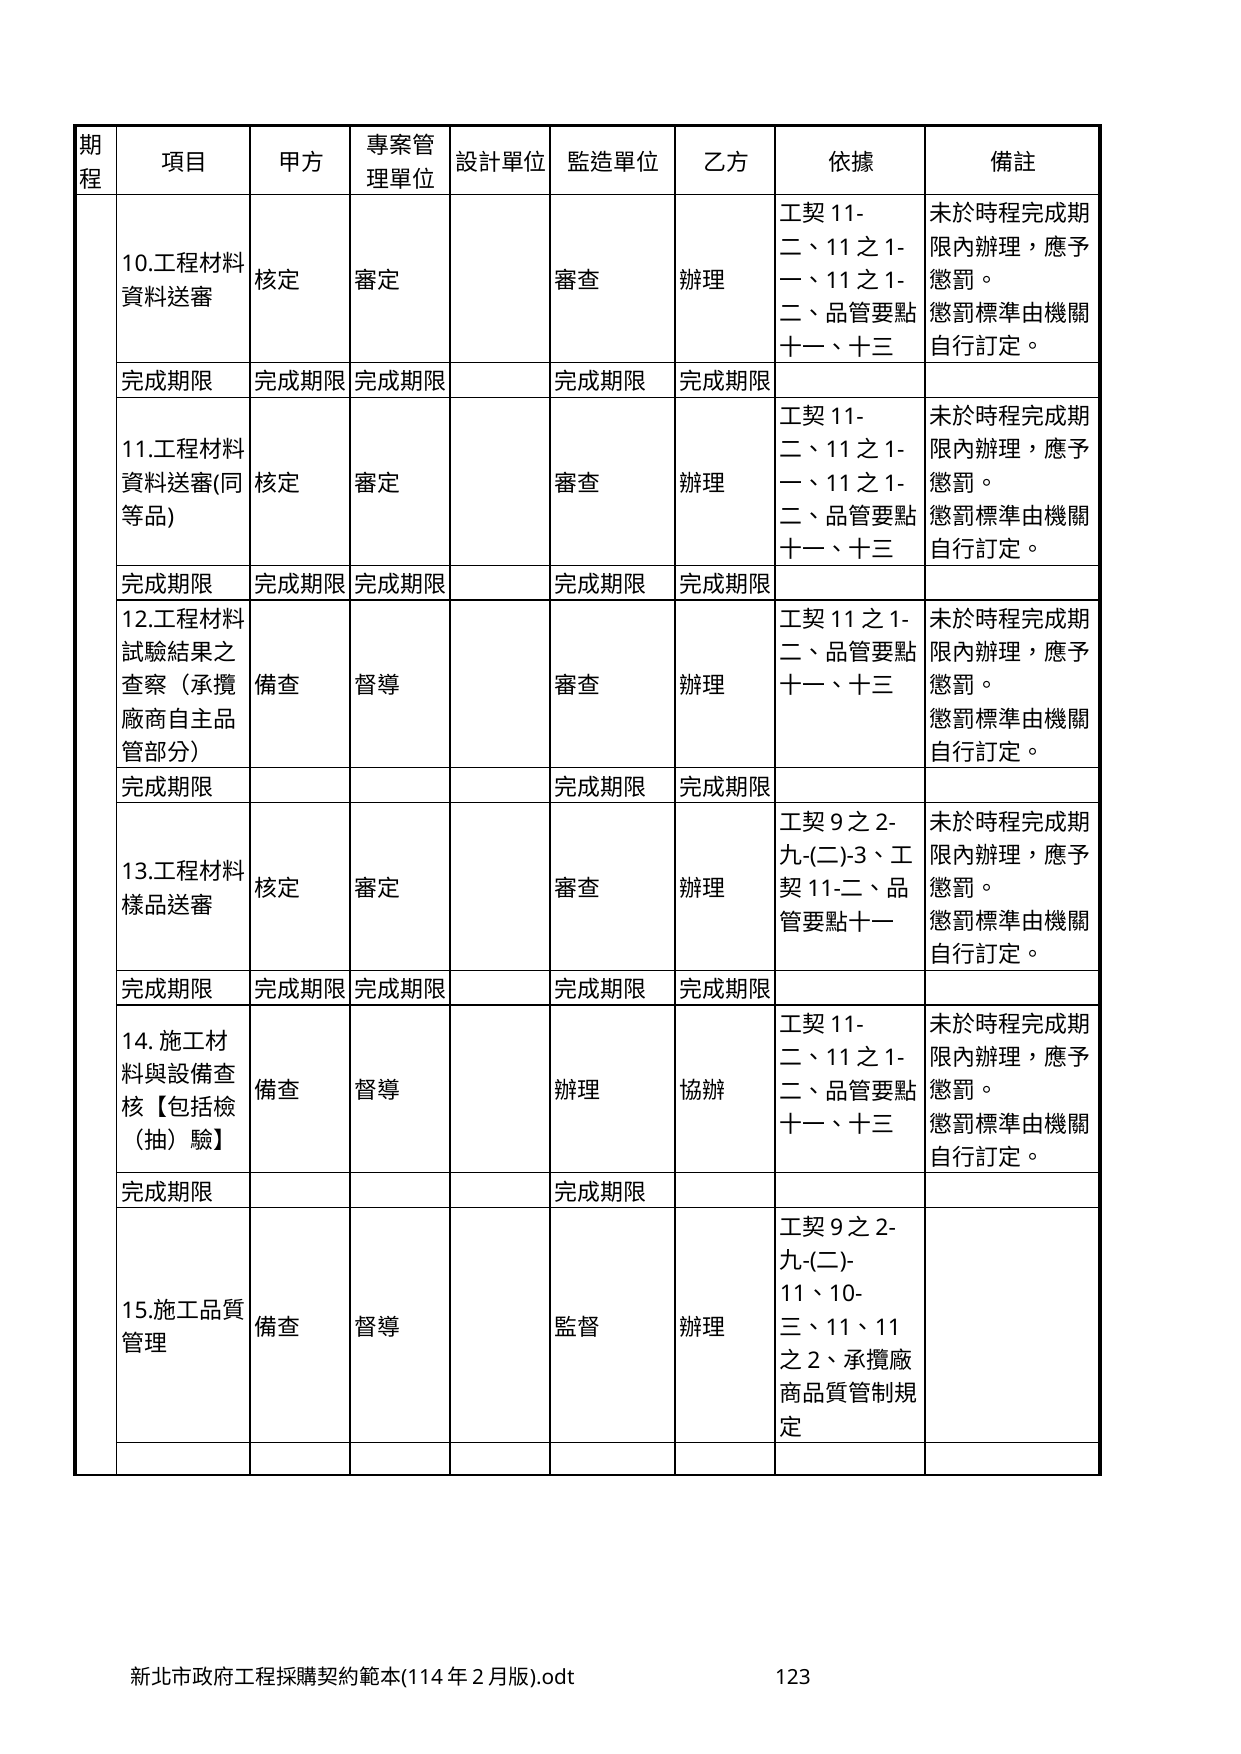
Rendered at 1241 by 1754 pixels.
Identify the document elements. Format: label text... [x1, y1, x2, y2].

table_cell 辦理 [676, 398, 774, 564]
table_cell 完成期限 [117, 971, 249, 1004]
table_cell 審查 [551, 195, 674, 362]
table_cell 辦理 [676, 803, 774, 969]
table_cell [251, 768, 349, 802]
table_cell 協辦 [676, 1006, 774, 1172]
table_cell [77, 195, 116, 1474]
table_header 專案管 理單位 [351, 127, 449, 194]
table_cell 審查 [551, 803, 674, 969]
table_cell 備查 [251, 1208, 349, 1442]
table_header 依據 [776, 127, 924, 194]
table_cell 未於時程完成期限內辦理，應予懲罰。 懲罰標準由機關自行訂定。 [926, 803, 1098, 969]
table_cell 完成期限 [676, 971, 774, 1004]
table_cell [451, 971, 549, 1004]
table_cell [451, 768, 549, 802]
table_cell 督導 [351, 601, 449, 767]
table_cell [926, 1443, 1098, 1474]
table_cell 完成期限 [117, 1173, 249, 1207]
table_cell 審定 [351, 803, 449, 969]
table_cell [117, 1443, 249, 1474]
table_cell 完成期限 [351, 566, 449, 599]
table_cell [451, 566, 549, 599]
table_cell [776, 566, 924, 599]
table_cell 審定 [351, 195, 449, 362]
table_cell [451, 195, 549, 362]
table_cell [926, 566, 1098, 599]
table_cell 完成期限 [676, 363, 774, 396]
table_cell 備查 [251, 601, 349, 767]
table_cell [451, 398, 549, 564]
table_cell [451, 803, 549, 969]
table_cell [451, 1173, 549, 1207]
table_cell [676, 1173, 774, 1207]
table_cell 工契11-二、11之1-一、11之1-二、品管要點十一、十三 [776, 195, 924, 362]
table_cell 未於時程完成期限內辦理，應予懲罰。 懲罰標準由機關自行訂定。 [926, 601, 1098, 767]
table_cell [451, 1443, 549, 1474]
table_cell 15.施工品質管理 [117, 1208, 249, 1442]
table_cell [776, 363, 924, 396]
table_header 乙方 [676, 127, 774, 194]
table_cell 13.工程材料樣品送審 [117, 803, 249, 969]
table_cell [776, 1173, 924, 1207]
table_cell 11.工程材料資料送審(同等品) [117, 398, 249, 564]
table_header 設計單位 [451, 127, 549, 194]
table_cell [551, 1443, 674, 1474]
table_cell 完成期限 [117, 768, 249, 802]
table_cell 核定 [251, 398, 349, 564]
table_cell 審查 [551, 601, 674, 767]
table_cell 未於時程完成期限內辦理，應予懲罰。 懲罰標準由機關自行訂定。 [926, 195, 1098, 362]
table_header 監造單位 [551, 127, 674, 194]
table_cell [776, 1443, 924, 1474]
table_cell 工契9之2-九-(二)-11、10-三、11、11之2、承攬廠商品質管制規定 [776, 1208, 924, 1442]
table_cell 審查 [551, 398, 674, 564]
table_cell [251, 1443, 349, 1474]
table_cell 辦理 [551, 1006, 674, 1172]
table_cell 審定 [351, 398, 449, 564]
table_cell 監督 [551, 1208, 674, 1442]
table_cell 12.工程材料試驗結果之查察（承攬廠商自主品管部分） [117, 601, 249, 767]
table_cell 完成期限 [251, 566, 349, 599]
table_cell [676, 1443, 774, 1474]
table_cell 完成期限 [551, 768, 674, 802]
table_cell 完成期限 [551, 363, 674, 396]
table_cell 完成期限 [351, 363, 449, 396]
table_header 備註 [926, 127, 1098, 194]
table_cell 完成期限 [676, 566, 774, 599]
table_cell 督導 [351, 1006, 449, 1172]
table_cell 核定 [251, 803, 349, 969]
table_cell [451, 1006, 549, 1172]
table_header 甲方 [251, 127, 349, 194]
table_cell [451, 363, 549, 396]
table_cell 完成期限 [251, 363, 349, 396]
table_cell 辦理 [676, 601, 774, 767]
table_cell [926, 971, 1098, 1004]
table_cell 督導 [351, 1208, 449, 1442]
table_cell [926, 1208, 1098, 1442]
table_cell 核定 [251, 195, 349, 362]
table_cell [251, 1173, 349, 1207]
table_header 期程 [77, 127, 116, 194]
table_header 項目 [117, 127, 249, 194]
table_cell [451, 601, 549, 767]
table_cell 完成期限 [351, 971, 449, 1004]
table_cell 完成期限 [117, 363, 249, 396]
table_cell 未於時程完成期限內辦理，應予懲罰。 懲罰標準由機關自行訂定。 [926, 1006, 1098, 1172]
table_cell 完成期限 [251, 971, 349, 1004]
table_cell 工契11-二、11之1-二、品管要點十一、十三 [776, 1006, 924, 1172]
table_cell 備查 [251, 1006, 349, 1172]
table_cell 14. 施工材料與設備查核【包括檢（抽）驗】 [117, 1006, 249, 1172]
table_cell 辦理 [676, 195, 774, 362]
table_cell 工契11之1-二、品管要點十一、十三 [776, 601, 924, 767]
table_cell [351, 1173, 449, 1207]
table_cell [776, 768, 924, 802]
table_cell [926, 1173, 1098, 1207]
table_cell 完成期限 [117, 566, 249, 599]
table_cell [776, 971, 924, 1004]
table_cell 未於時程完成期限內辦理，應予懲罰。 懲罰標準由機關自行訂定。 [926, 398, 1098, 564]
table_cell 完成期限 [551, 971, 674, 1004]
table_cell [926, 768, 1098, 802]
table_cell [451, 1208, 549, 1442]
table_cell [926, 363, 1098, 396]
table_cell 完成期限 [676, 768, 774, 802]
table_cell 工契11-二、11之1-一、11之1-二、品管要點十一、十三 [776, 398, 924, 564]
table_cell [351, 768, 449, 802]
table_cell 辦理 [676, 1208, 774, 1442]
table_cell 完成期限 [551, 1173, 674, 1207]
table_cell [351, 1443, 449, 1474]
table_cell 工契9之2-九-(二)-3、工契11-二、品管要點十一 [776, 803, 924, 969]
table_cell 10.工程材料資料送審 [117, 195, 249, 362]
table_cell 完成期限 [551, 566, 674, 599]
